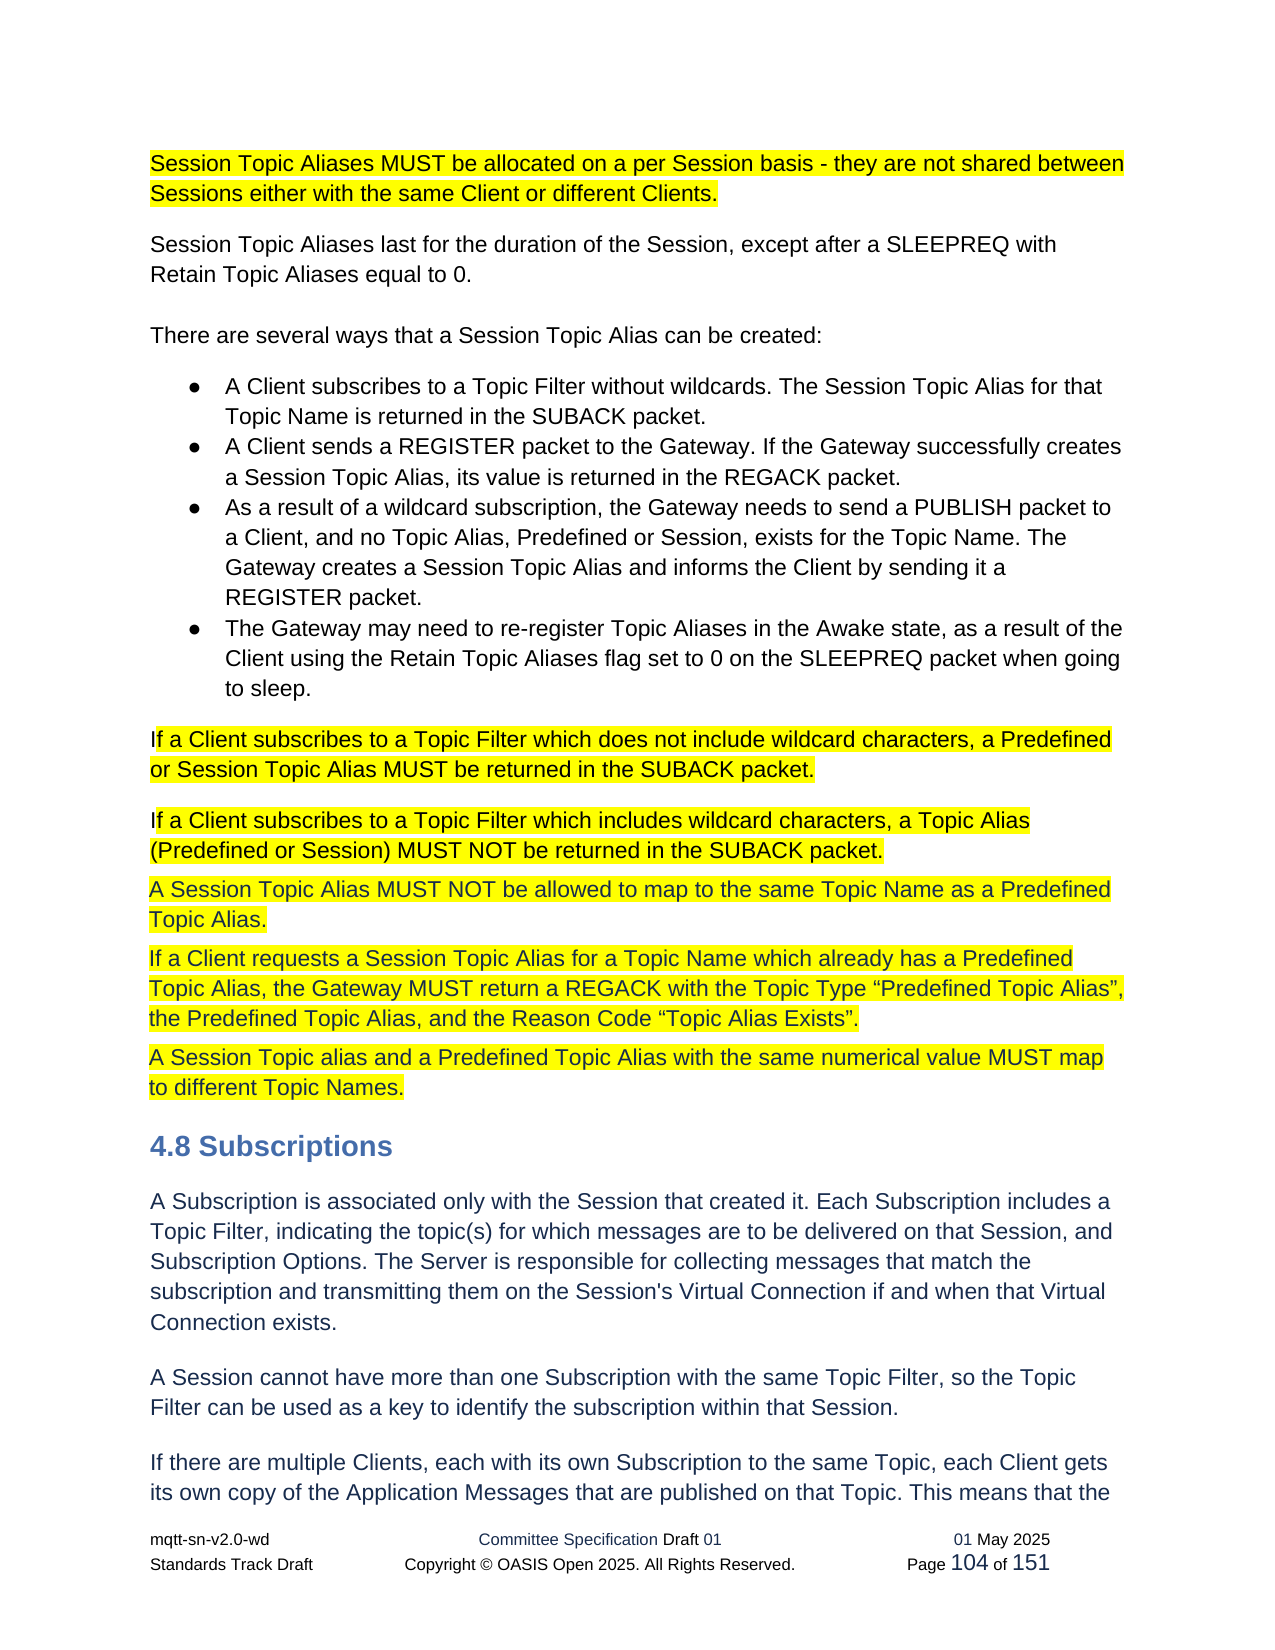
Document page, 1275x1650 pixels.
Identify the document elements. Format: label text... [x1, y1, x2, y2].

text If a Client subscribes to a Topic Filter which does not include wildcard characters, a Predefined or Session Topic Alias MUST be returned in the SUBACK packet. [150, 726, 1125, 783]
text If a Client requests a Session Topic Alias for a Topic Name which already has a Predefined Topic Alias, the Gateway MUST return a REGACK with the Topic Type “Predefined Topic Alias”, the Predefined Topic Alias, and the Reason Code “Topic Alias Exists”. [148, 945, 1124, 1032]
text Session Topic Aliases MUST be allocated on a per Session basis - they are not shared between Sessions either with the same Client or different Clients. [150, 150, 1125, 207]
text There are several ways that a Session Topic Alias can be created: [150, 322, 1125, 348]
list The Gateway may need to re-register Topic Aliases in the Awake state, as a result of the Client using the Retain Topic Aliases flag set to 0 on the SLEEPREQ packet when going to sleep. [187, 614, 1125, 701]
text A Session Topic Alias MUST NOT be allowed to map to the same Topic Name as a Predefined Topic Alias. [148, 876, 1124, 933]
text A Subscription is associated only with the Session that created it. Each Subscription includes a Topic Filter, indicating the topic(s) for which messages are to be delivered on that Session, and Subscription Options. The Server is responsible for collecting messages that match the subscription and transmitting them on the Session's Virtual Connection if and when that Virtual Connection exists. [150, 1188, 1125, 1335]
text A Session Topic alias and a Predefined Topic Alias with the same numerical value MUST map to different Topic Names. [148, 1044, 1124, 1100]
list As a result of a wildcard subscription, the Gateway needs to send a PUBLISH packet to a Client, and no Topic Alias, Predefined or Session, exists for the Topic Name. The Gateway creates a Session Topic Alias and informs the Client by sending it a REGISTER packet. [187, 494, 1125, 611]
text If a Client subscribes to a Topic Filter which includes wildcard characters, a Topic Alias (Predefined or Session) MUST NOT be returned in the SUBACK packet. [150, 807, 1125, 864]
list A Client subscribes to a Topic Filter without wildcards. The Session Topic Alias for that Topic Name is returned in the SUBACK packet. [187, 373, 1125, 429]
text If there are multiple Clients, each with its own Subscription to the same Topic, each Client gets its own copy of the Application Messages that are published on that Topic. This means that the [150, 1449, 1125, 1506]
text A Session cannot have more than one Subscription with the same Topic Filter, so the Topic Filter can be used as a key to identify the subscription within that Session. [150, 1364, 1125, 1420]
subtitle 4.8 Subscriptions [150, 1129, 1124, 1163]
list A Client sends a REGISTER packet to the Gateway. If the Gateway successfully creates a Session Topic Alias, its value is returned in the REGACK packet. [187, 433, 1125, 490]
text Session Topic Aliases last for the duration of the Session, except after a SLEEPREQ with Retain Topic Aliases equal to 0. [150, 231, 1125, 288]
